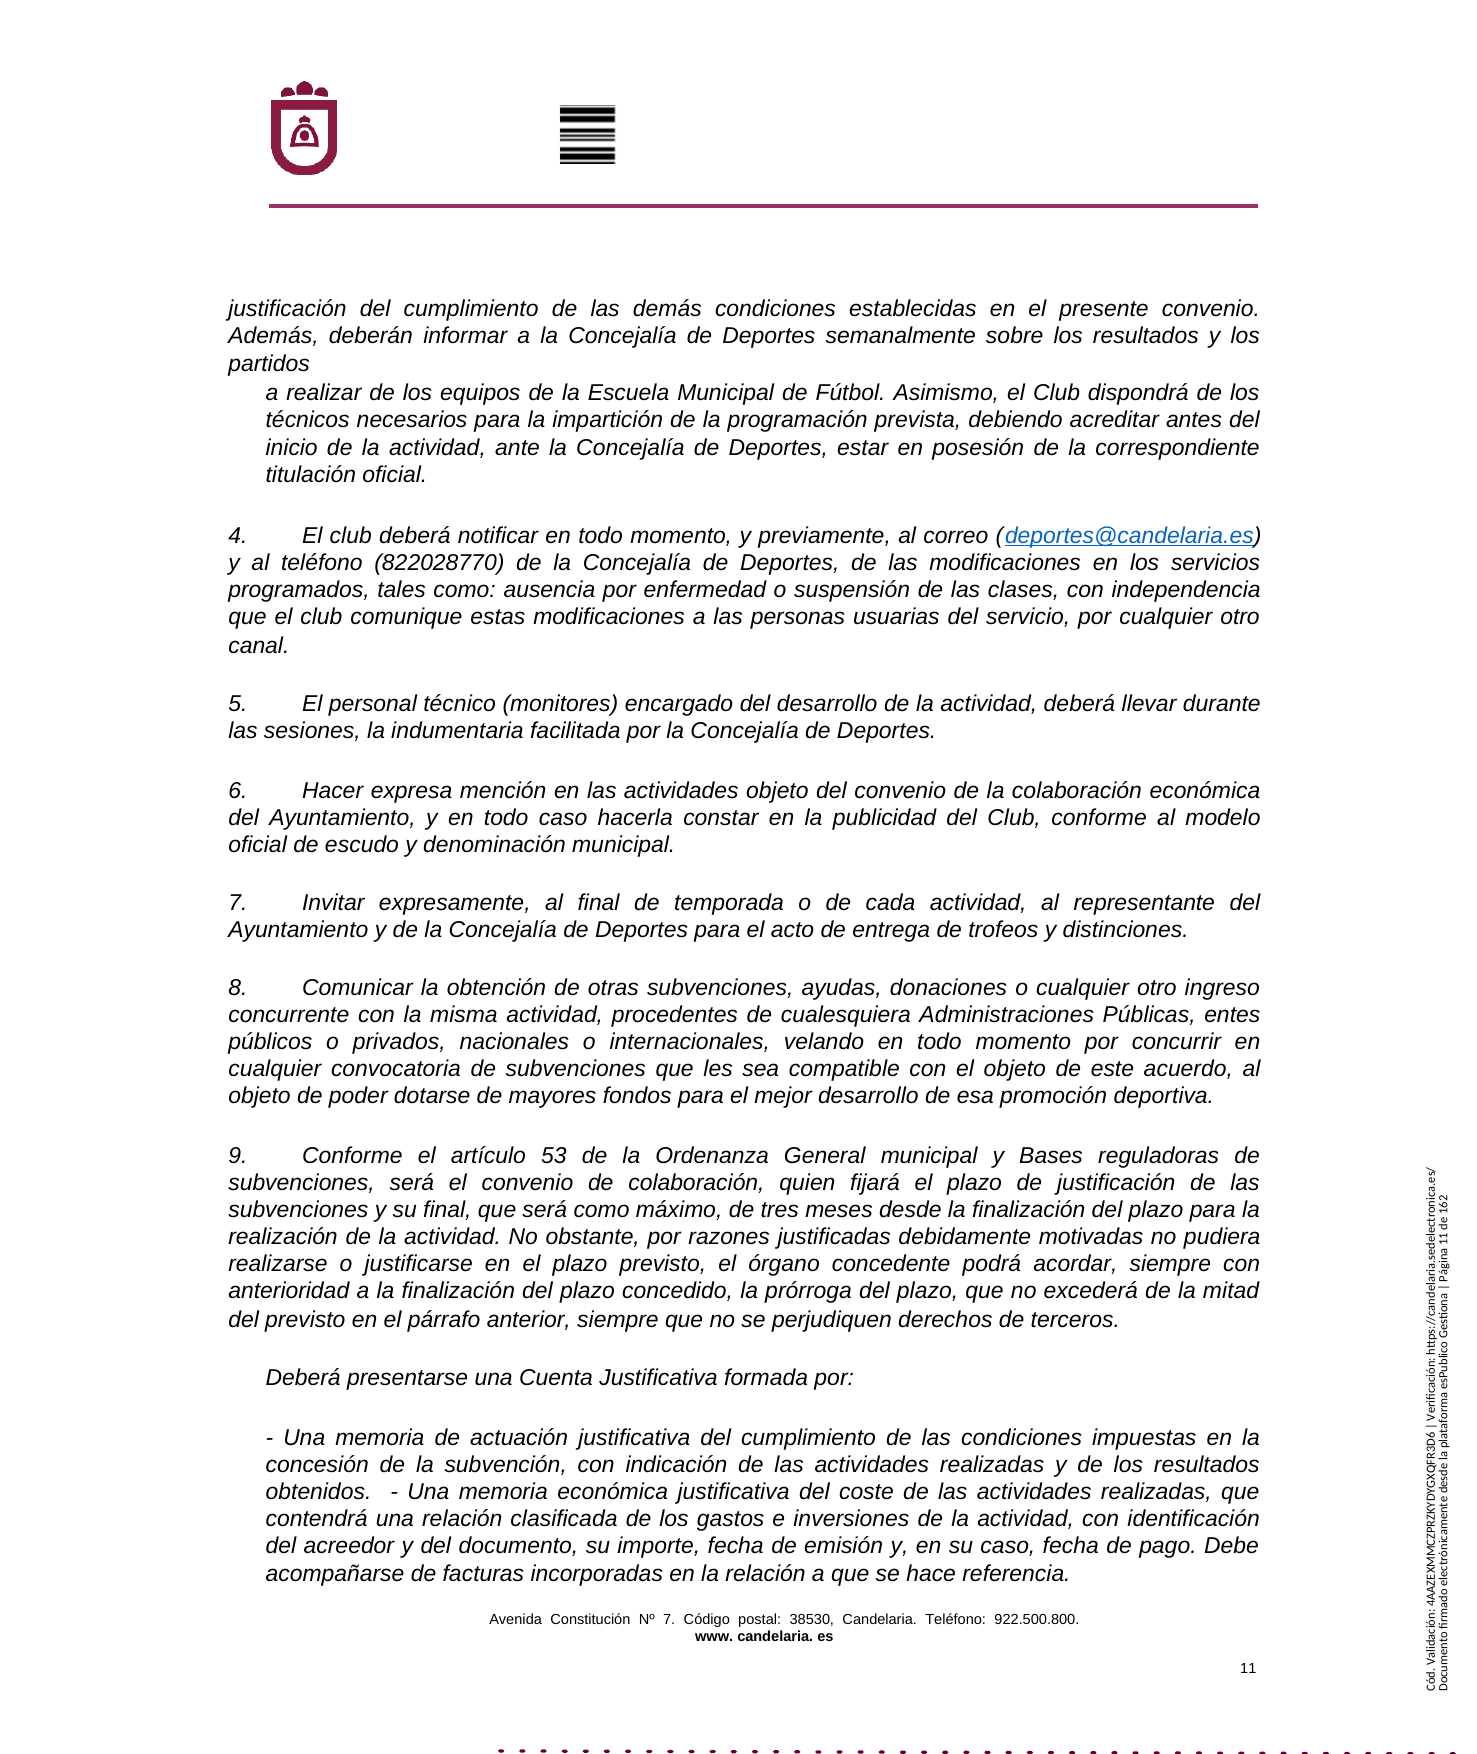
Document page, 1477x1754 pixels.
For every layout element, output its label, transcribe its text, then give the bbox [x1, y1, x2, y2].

list Hacer expresa mención en las actividades objeto del convenio de la colaboración económica del Ayuntamiento, y en todo caso hacerla constar en la publicidad del Club, conforme al modelo oficial de escudo y denominación municipal. [228, 777, 1263, 858]
list Invitar expresamente, al final de temporada o de cada actividad, al representante del Ayuntamiento y de la Concejalía de Deportes para el acto de entrega de trofeos y distinciones. [228, 889, 1263, 943]
text - Una memoria de actuación justificativa del cumplimiento de las condiciones impuestas en la concesión de la subvención, con indicación de las actividades realizadas y de los resultados obtenidos. - Una memoria económica justificativa del coste de las actividades realizadas, que contendrá una relación clasificada de los gastos e inversiones de la actividad, con identificación del acreedor y del documento, su importe, fecha de emisión y, en su caso, fecha de pago. Debe acompañarse de facturas incorporadas en la relación a que se hace referencia. [265, 1424, 1263, 1586]
list Comunicar la obtención de otras subvenciones, ayudas, donaciones o cualquier otro ingreso concurrente con la misma actividad, procedentes de cualesquiera Administraciones Públicas, entes públicos o privados, nacionales o internacionales, velando en todo momento por concurrir en cualquier convocatoria de subvenciones que les sea compatible con el objeto de este acuerdo, al objeto de poder dotarse de mayores fondos para el mejor desarrollo de esa promoción deportiva. [228, 974, 1263, 1108]
list Conforme el artículo 53 de la Ordenanza General municipal y Bases reguladoras de subvenciones, será el convenio de colaboración, quien fijará el plazo de justificación de las subvenciones y su final, que será como máximo, de tres meses desde la finalización del plazo para la realización de la actividad. No obstante, por razones justificadas debidamente motivadas no pudiera realizarse o justificarse en el plazo previsto, el órgano concedente podrá acordar, siempre con anterioridad a la finalización del plazo concedido, la prórroga del plazo, que no excederá de la mitad del previsto en el párrafo anterior, siempre que no se perjudiquen derechos de terceros. [228, 1142, 1263, 1333]
list El club deberá notificar en todo momento, y previamente, al correo (deportes@candelaria.es) y al teléfono (822028770) de la Concejalía de Deportes, de las modificaciones en los servicios programados, tales como: ausencia por enfermedad o suspensión de las clases, con independencia que el club comunique estas modificaciones a las personas usuarias del servicio, por cualquier otro canal. [228, 522, 1263, 659]
text a realizar de los equipos de la Escuela Municipal de Fútbol. Asimismo, el Club dispondrá de los técnicos necesarios para la impartición de la programación prevista, debiendo acreditar antes del inicio de la actividad, ante la Concejalía de Deportes, estar en posesión de la correspondiente titulación oficial. [265, 379, 1263, 487]
list El personal técnico (monitores) encargado del desarrollo de la actividad, deberá llevar durante las sesiones, la indumentaria facilitada por la Concejalía de Deportes. [228, 690, 1263, 744]
list justificación del cumplimiento de las demás condiciones establecidas en el presente convenio. Además, deberán informar a la Concejalía de Deportes semanalmente sobre los resultados y los partidos [228, 295, 1263, 376]
text Deberá presentarse una Cuenta Justificativa formada por: [265, 1364, 1263, 1391]
